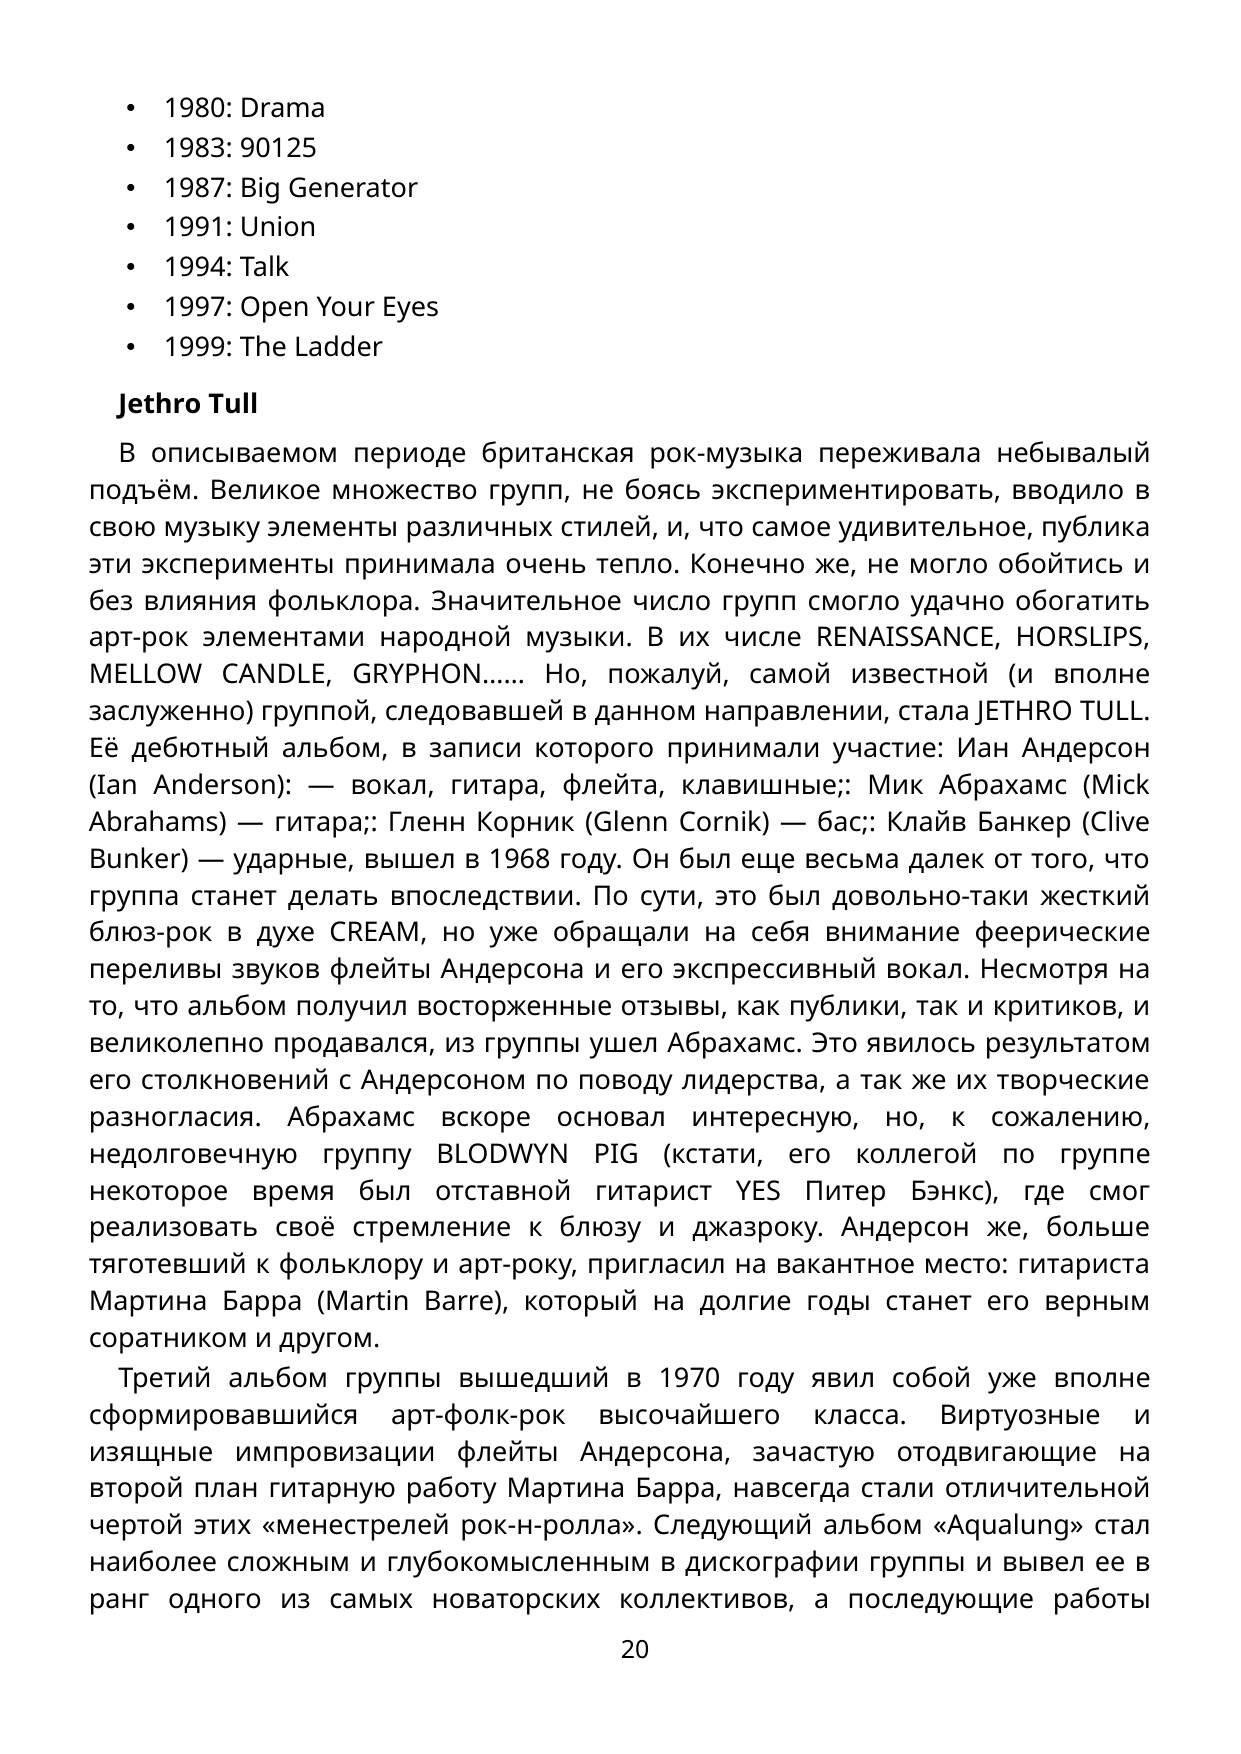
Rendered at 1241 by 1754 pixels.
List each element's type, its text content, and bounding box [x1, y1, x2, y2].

list 1997: Open Your Eyes [126, 287, 1152, 324]
list 1991: Union [126, 208, 1152, 245]
text Третий альбом группы вышедший в 1970 году явил собой уже вполне сформировавшийся арт-фолк-рок высочайшего класса. Виртуозные и изящные импровизации флейты Андерсона, зачастую отодвигающие на второй план гитарную работу Мартина Барра, навсегда стали отличительной чертой этих «менестрелей рок-н-ролла». Следующий альбом «Aqualung» стал наиболее сложным и глубокомысленным в дискографии группы и вывел ее в ранг одного из самых новаторских коллективов, а последующие работы [88, 1358, 1152, 1616]
list 1980: Drama [126, 88, 1152, 125]
list 1994: Talk [126, 248, 1152, 284]
text В описываемом периоде британская рок-музыка переживала небывалый подъём. Великое множество групп, не боясь экспериментировать, вводило в свою музыку элементы различных стилей, и, что самое удивительное, публика эти эксперименты принимала очень тепло. Конечно же, не могло обойтись и без влияния фольклора. Значительное число групп смогло удачно обогатить арт-рок элементами народной музыки. В их числе RENAISSANCE, HORSLIPS, MELLOW CANDLE, GRYPHON…… Но, пожалуй, самой известной (и вполне заслуженно) группой, следовавшей в данном направлении, стала JETHRO TULL. Её дебютный альбом, в записи которого принимали участие: Иан Андерсон (Ian Anderson): — вокал, гитара, флейта, клавишные;: Мик Абрахамс (Mick Abrahams) — гитара;: Гленн Корник (Glenn Cornik) — бас;: Клайв Банкер (Clive Bunker) — ударные, вышел в 1968 году. Он был еще весьма далек от того, что группа станет делать впоследствии. По сути, это был довольно-таки жесткий блюз-рок в духе CREAM, но уже обращали на себя внимание феерические переливы звуков флейты Андерсона и его экспрессивный вокал. Несмотря на то, что альбом получил восторженные отзывы, как публики, так и критиков, и великолепно продавался, из группы ушел Абрахамс. Это явилось результатом его столкновений с Андерсоном по поводу лидерства, а так же их творческие разногласия. Абрахамс вскоре основал интересную, но, к сожалению, недолговечную группу BLODWYN PIG (кстати, его коллегой по группе некоторое время был отставной гитарист YES Питер Бэнкс), где смог реализовать своё стремление к блюзу и джазроку. Андерсон же, больше тяготевший к фольклору и арт-року, пригласил на вакантное место: гитариста Мартина Барра (Martin Barre), который на долгие годы станет его верным соратником и другом. [88, 433, 1152, 1355]
list 1987: Big Generator [126, 168, 1152, 205]
subtitle Jethro Tull [118, 385, 1152, 422]
list 1999: The Ladder [126, 327, 1152, 364]
list 1983: 90125 [126, 128, 1152, 165]
